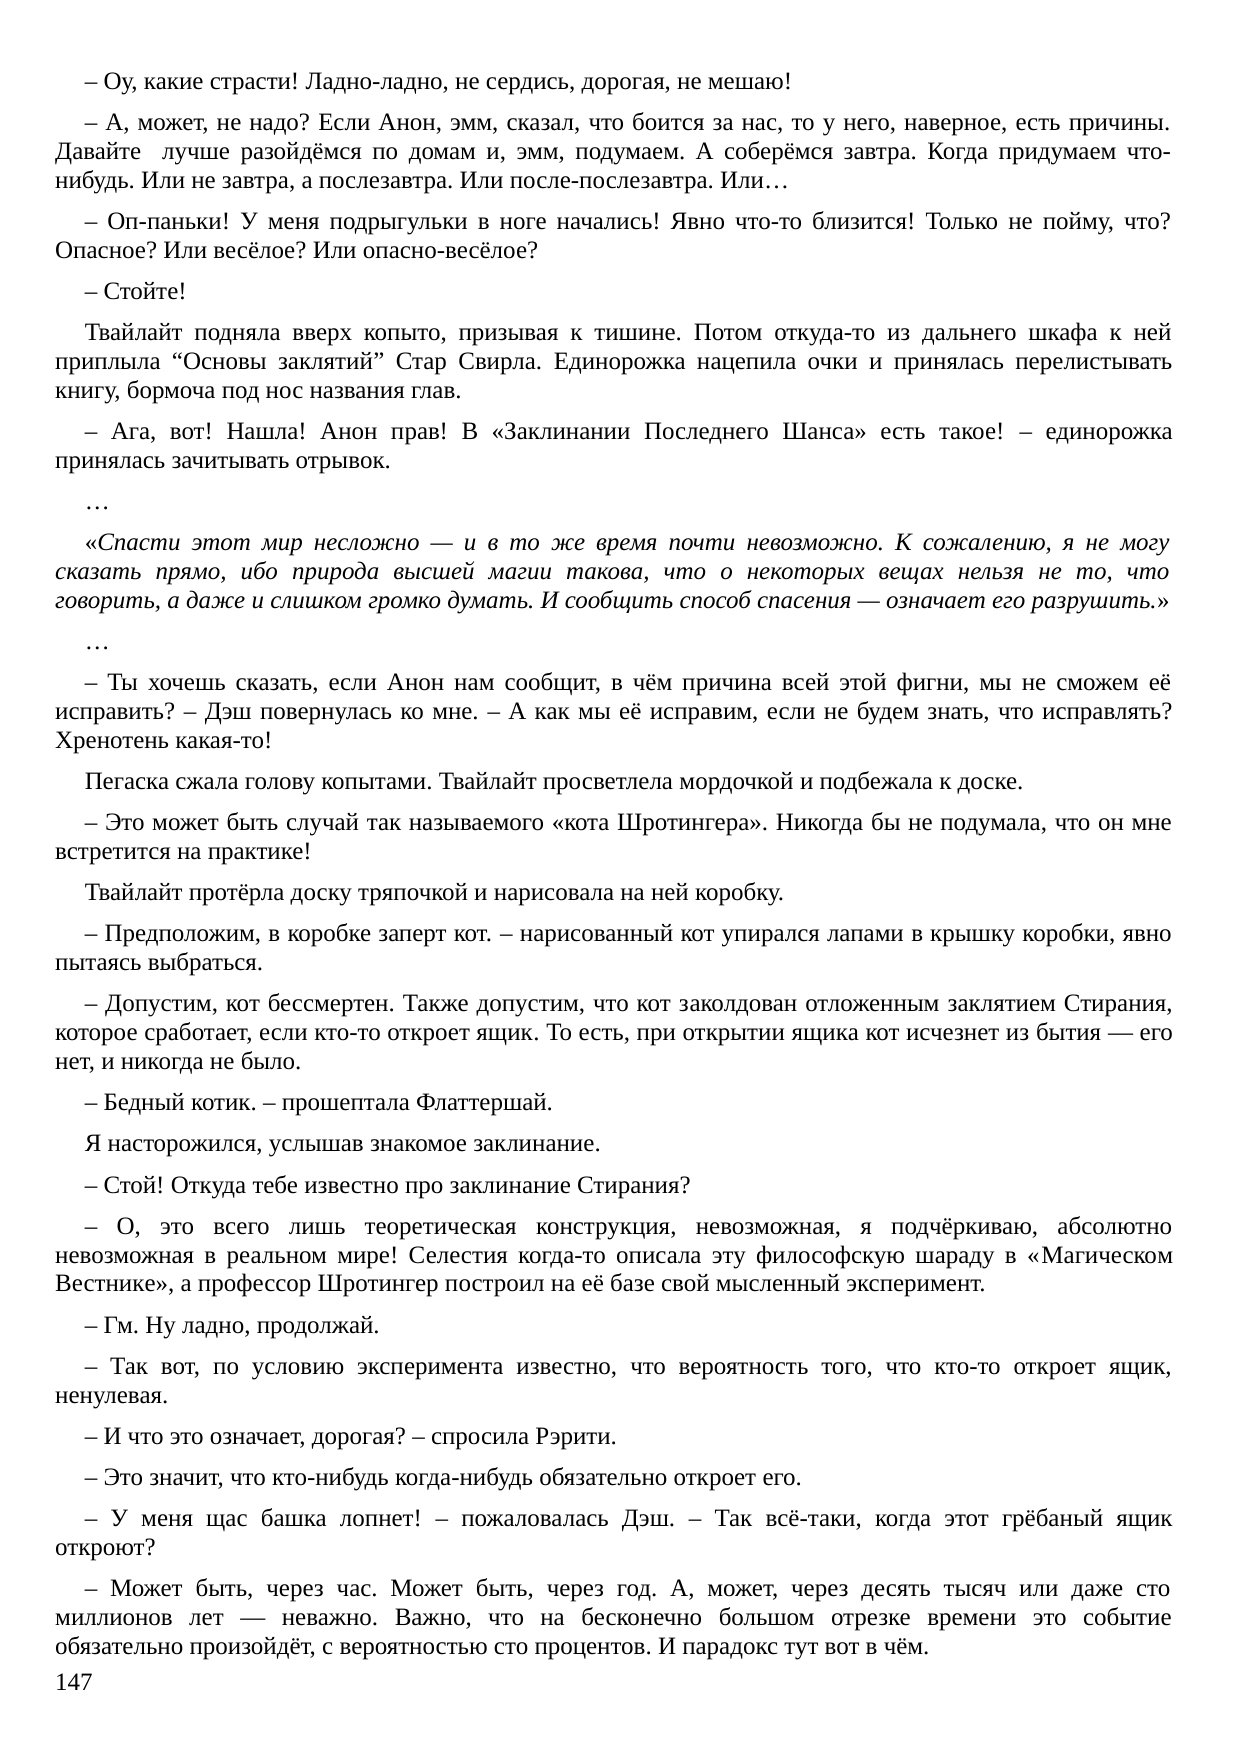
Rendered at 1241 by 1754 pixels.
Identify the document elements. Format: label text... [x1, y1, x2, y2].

text – Может быть, через час. Может быть, через год. А, может, через десять тысяч или даже сто миллионов лет — неважно. Важно, что на бесконечно большом отрезке времени это событие обязательно произойдёт, с вероятностью сто процентов. И парадокс тут вот в чём. [55, 1573, 1173, 1660]
text – Ага, вот! Нашла! Анон прав! В «Заклинании Последнего Шанса» есть такое! – единорожка принялась зачитывать отрывок. [55, 416, 1173, 473]
text – О, это всего лишь теоретическая конструкция, невозможная, я подчёркиваю, абсолютно невозможная в реальном мире! Селестия когда-то описала эту философскую шараду в «Магическом Вестнике», а профессор Шротингер построил на её базе свой мысленный эксперимент. [55, 1211, 1173, 1297]
text – Это может быть случай так называемого «кота Шротингера». Никогда бы не подумала, что он мне встретится на практике! [55, 807, 1173, 865]
text – Стойте! [55, 276, 1173, 305]
text – Так вот, по условию эксперимента известно, что вероятность того, что кто-то откроет ящик, ненулевая. [55, 1351, 1173, 1408]
text – И что это означает, дорогая? – спросила Рэрити. [55, 1421, 1173, 1450]
text – Оу, какие страсти! Ладно-ладно, не сердись, дорогая, не мешаю! [55, 66, 1173, 95]
text – А, может, не надо? Если Анон, эмм, сказал, что боится за нас, то у него, наверное, есть причины. Давайте лучше разойдёмся по домам и, эмм, подумаем. А соберёмся завтра. Когда придумаем что-нибудь. Или не завтра, а послезавтра. Или после-послезавтра. Или… [55, 107, 1173, 193]
text – Гм. Ну ладно, продолжай. [55, 1310, 1173, 1338]
text – Оп-паньки! У меня подрыгульки в ноге начались! Явно что-то близится! Только не пойму, что? Опасное? Или весёлое? Или опасно-весёлое? [55, 206, 1173, 263]
text – У меня щас башка лопнет! – пожаловалась Дэш. – Так всё-таки, когда этот грёбаный ящик откроют? [55, 1503, 1173, 1561]
text Пегаска сжала голову копытами. Твайлайт просветлела мордочкой и подбежала к доске. [55, 766, 1173, 795]
text – Это значит, что кто-нибудь когда-нибудь обязательно откроет его. [55, 1462, 1173, 1491]
text … [55, 486, 1173, 515]
text – Допустим, кот бессмертен. Также допустим, что кот заколдован отложенным заклятием Стирания, которое сработает, если кто-то откроет ящик. То есть, при открытии ящика кот исчезнет из бытия — его нет, и никогда не было. [55, 988, 1173, 1075]
text Я насторожился, услышав знакомое заклинание. [55, 1128, 1173, 1157]
text – Предположим, в коробке заперт кот. – нарисованный кот упирался лапами в крышку коробки, явно пытаясь выбраться. [55, 918, 1173, 976]
text – Ты хочешь сказать, если Анон нам сообщит, в чём причина всей этой фигни, мы не сможем её исправить? – Дэш повернулась ко мне. – А как мы её исправим, если не будем знать, что исправлять? Хренотень какая-то! [55, 667, 1173, 753]
text «Спасти этот мир несложно — и в то же время почти невозможно. К сожалению, я не могу сказать прямо, ибо природа высшей магии такова, что о некоторых вещах нельзя не то, что говорить, а даже и слишком громко думать. И сообщить способ спасения — означает его разрушить.» [55, 527, 1173, 613]
text Твайлайт подняла вверх копыто, призывая к тишине. Потом откуда-то из дальнего шкафа к ней приплыла “Основы заклятий” Стар Свирла. Единорожка нацепила очки и принялась перелистывать книгу, бормоча под нос названия глав. [55, 317, 1173, 403]
text … [55, 626, 1173, 655]
text Твайлайт протёрла доску тряпочкой и нарисовала на ней коробку. [55, 877, 1173, 906]
text – Бедный котик. – прошептала Флаттершай. [55, 1087, 1173, 1116]
text – Стой! Откуда тебе известно про заклинание Стирания? [55, 1170, 1173, 1198]
